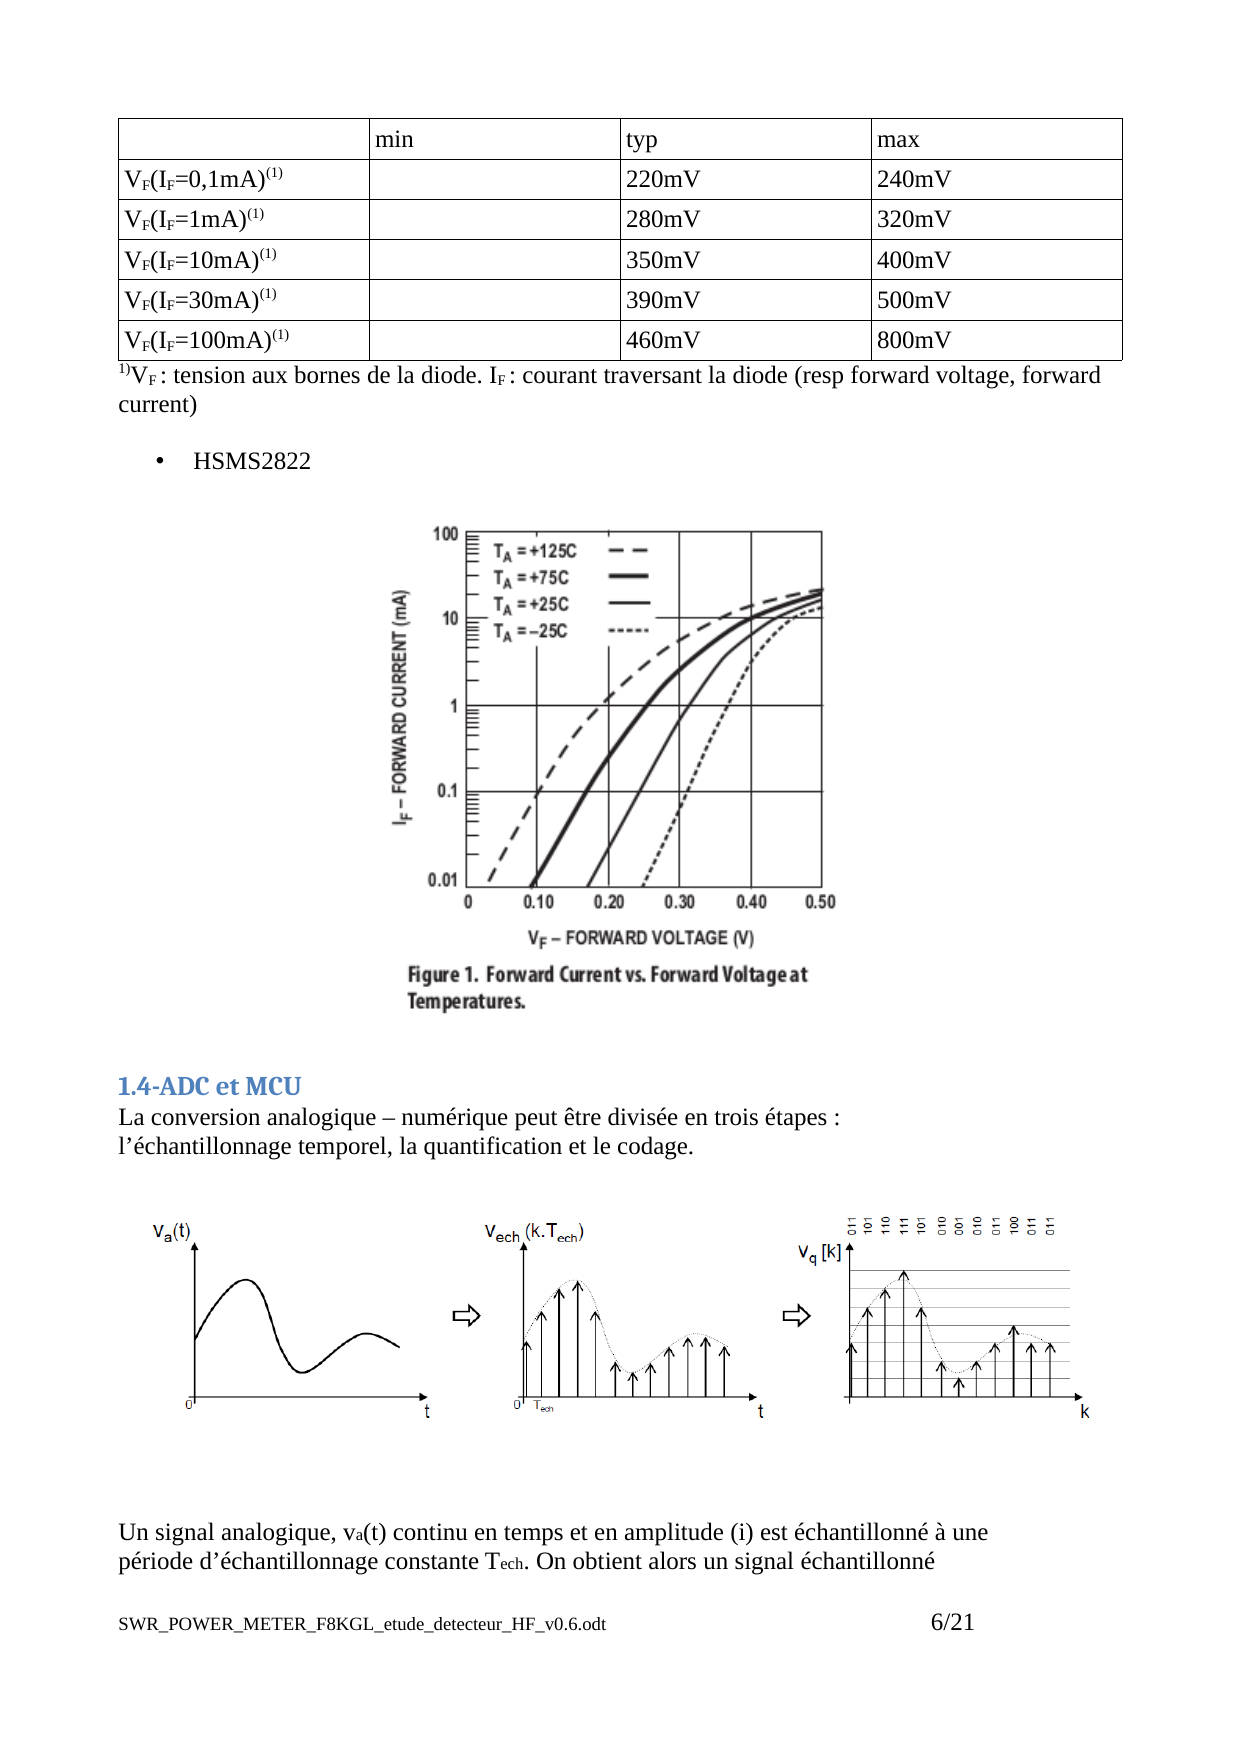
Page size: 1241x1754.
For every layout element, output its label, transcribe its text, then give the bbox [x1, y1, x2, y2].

table_cell 400mV [872, 240, 1122, 279]
text 1)VF : tension aux bornes de la diode. IF : courant traversant la diode (resp forward voltage, forward current) [118, 361, 1122, 418]
subtitle 1.4-ADC et MCU [118, 1071, 1122, 1102]
table_header typ [621, 119, 871, 158]
text l’échantillonnage temporel, la quantification et le codage. [118, 1131, 1122, 1159]
table_cell VF(IF=1mA)(1) [119, 200, 369, 239]
table_cell VF(IF=100mA)(1) [119, 321, 369, 360]
table_cell 320mV [872, 200, 1122, 239]
table_cell [370, 160, 620, 199]
table_cell 280mV [621, 200, 871, 239]
table_cell 240mV [872, 160, 1122, 199]
table_cell [370, 200, 620, 239]
table_cell VF(IF=30mA)(1) [119, 280, 369, 320]
table_cell 800mV [872, 321, 1122, 360]
table_cell 460mV [621, 321, 871, 360]
table_header [119, 119, 369, 158]
table_cell [370, 280, 620, 320]
table_header max [872, 119, 1122, 158]
table_cell 500mV [872, 280, 1122, 320]
table_cell [370, 240, 620, 279]
table_cell VF(IF=0,1mA)(1) [119, 160, 369, 199]
text La conversion analogique – numérique peut être divisée en trois étapes : [118, 1102, 1122, 1131]
table_header min [370, 119, 620, 158]
table_cell 390mV [621, 280, 871, 320]
table_cell 220mV [621, 160, 871, 199]
picture [118, 1188, 1123, 1431]
table_cell VF(IF=10mA)(1) [119, 240, 369, 279]
text période d’échantillonnage constante Tech. On obtient alors un signal échantillonné [118, 1546, 1122, 1575]
picture [364, 503, 876, 1037]
table_cell 350mV [621, 240, 871, 279]
list HSMS2822 [156, 446, 1122, 475]
table_cell [370, 321, 620, 360]
text Un signal analogique, va(t) continu en temps et en amplitude (i) est échantillonné à une [118, 1517, 1122, 1546]
